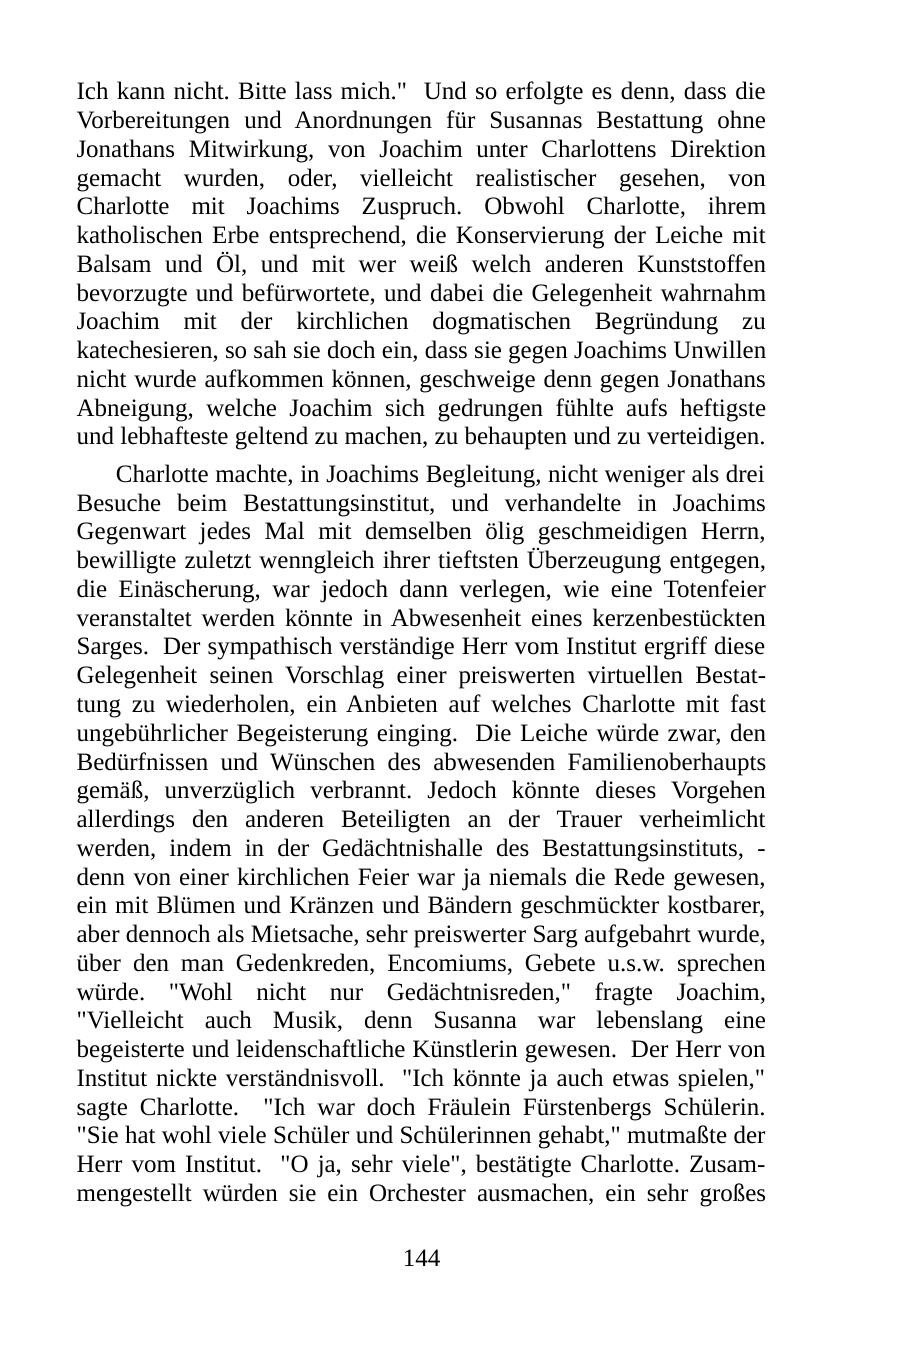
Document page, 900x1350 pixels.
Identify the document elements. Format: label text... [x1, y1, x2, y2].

text Charlotte machte, in Joachims Begleitung, nicht weniger als drei Besuche beim Bestattungsinstitut, und verhandelte in Joachims Gegenwart jedes Mal mit demselben ölig geschmeidigen Herrn, bewilligte zuletzt wenngleich ihrer tieftsten Überzeugung entgegen, die Einäscherung, war jedoch dann verlegen, wie eine Totenfeier veranstaltet werden könnte in Abwesenheit eines kerzenbestückten Sarges. Der sympathisch verständige Herr vom Institut ergriff diese Gelegenheit seinen Vorschlag einer preiswerten virtuellen Bestat-tung zu wiederholen, ein Anbieten auf welches Charlotte mit fast ungebührlicher Begeisterung einging. Die Leiche würde zwar, den Bedürfnissen und Wünschen des abwesenden Familienoberhaupts gemäß, unverzüglich verbrannt. Jedoch könnte dieses Vorgehen allerdings den anderen Beteiligten an der Trauer verheimlicht werden, indem in der Gedächtnishalle des Bestattungsinstituts, - denn von einer kirchlichen Feier war ja niemals die Rede gewesen, ein mit Blümen und Kränzen und Bändern geschmückter kostbarer, aber dennoch als Mietsache, sehr preiswerter Sarg aufgebahrt wurde, über den man Gedenkreden, Encomiums, Gebete u.s.w. sprechen würde. "Wohl nicht nur Gedächtnisreden," fragte Joachim, "Vielleicht auch Musik, denn Susanna war lebenslang eine begeisterte und leidenschaftliche Künstlerin gewesen. Der Herr von Institut nickte verständnisvoll. "Ich könnte ja auch etwas spielen," sagte Charlotte. "Ich war doch Fräulein Fürstenbergs Schülerin. "Sie hat wohl viele Schüler und Schülerinnen gehabt," mutmaßte der Herr vom Institut. "O ja, sehr viele", bestätigte Charlotte. Zusam-mengestellt würden sie ein Orchester ausmachen, ein sehr großes [76, 459, 766, 1207]
text Ich kann nicht. Bitte lass mich." Und so erfolgte es denn, dass die Vorbereitungen und Anordnungen für Susannas Bestattung ohne Jonathans Mitwirkung, von Joachim unter Charlottens Direktion gemacht wurden, oder, vielleicht realistischer gesehen, von Charlotte mit Joachims Zuspruch. Obwohl Charlotte, ihrem katholischen Erbe entsprechend, die Konservierung der Leiche mit Balsam und Öl, und mit wer weiß welch anderen Kunststoffen bevorzugte und befürwortete, und dabei die Gelegenheit wahrnahm Joachim mit der kirchlichen dogmatischen Begründung zu katechesieren, so sah sie doch ein, dass sie gegen Joachims Unwillen nicht wurde aufkommen können, geschweige denn gegen Jonathans Abneigung, welche Joachim sich gedrungen fühlte aufs heftigste und lebhafteste geltend zu machen, zu behaupten und zu verteidigen. [76, 76, 766, 450]
